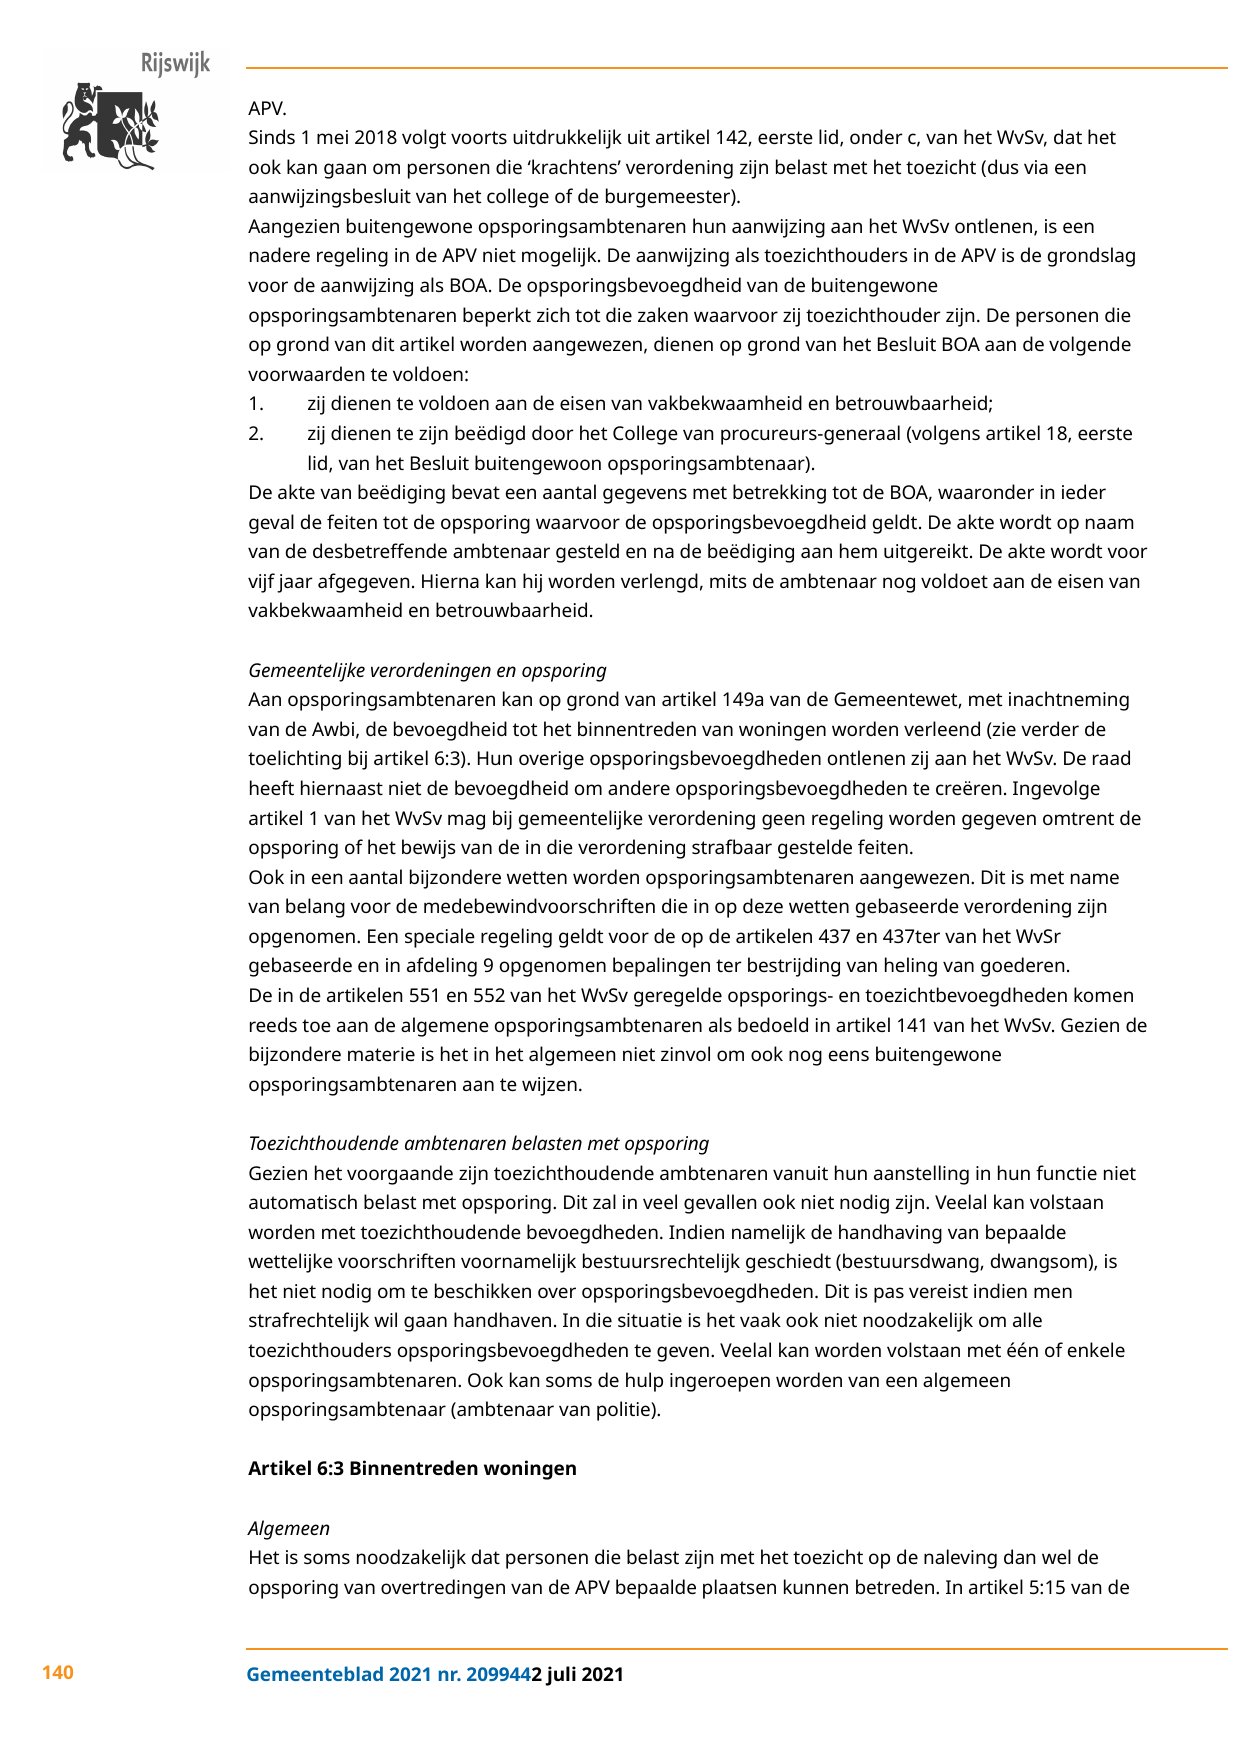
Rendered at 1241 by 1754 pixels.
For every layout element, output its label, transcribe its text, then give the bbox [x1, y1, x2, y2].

text Sinds 1 mei 2018 volgt voorts uitdrukkelijk uit artikel 142, eerste lid, onder c, van het WvSv, dat het ook kan gaan om personen die ‘krachtens’ verordening zijn belast met het toezicht (dus via een aanwijzingsbesluit van het college of de burgemeester). [248, 124, 1152, 209]
text Algemeen [248, 1515, 1152, 1541]
text De akte van beëdiging bevat een aantal gegevens met betrekking tot de BOA, waaronder in ieder geval de feiten tot de opsporing waarvoor de opsporingsbevoegdheid geldt. De akte wordt op naam van de desbetreffende ambtenaar gesteld en na de beëdiging aan hem uitgereikt. De akte wordt voor vijf jaar afgegeven. Hierna kan hij worden verlengd, mits de ambtenaar nog voldoet aan de eisen van vakbekwaamheid en betrouwbaarheid. [248, 479, 1152, 623]
text Het is soms noodzakelijk dat personen die belast zijn met het toezicht op de naleving dan wel de opsporing van overtredingen van de APV bepaalde plaatsen kunnen betreden. In artikel 5:15 van de [248, 1544, 1152, 1600]
text Aan opsporingsambtenaren kan op grond van artikel 149a van de Gemeentewet, met inachtneming van de Awbi, de bevoegdheid tot het binnentreden van woningen worden verleend (zie verder de toelichting bij artikel 6:3). Hun overige opsporingsbevoegdheden ontlenen zij aan het WvSv. De raad heeft hiernaast niet de bevoegdheid om andere opsporingsbevoegdheden te creëren. Ingevolge artikel 1 van het WvSv mag bij gemeentelijke verordening geen regeling worden gegeven omtrent de opsporing of het bewijs van de in die verordening strafbaar gestelde feiten. [248, 686, 1152, 860]
list zij dienen te zijn beëdigd door het College van procureurs-generaal (volgens artikel 18, eerste lid, van het Besluit buitengewoon opsporingsambtenaar). [248, 420, 1152, 476]
text De in de artikelen 551 en 552 van het WvSv geregelde opsporings- en toezichtbevoegdheden komen reeds toe aan de algemene opsporingsambtenaren als bedoeld in artikel 141 van het WvSv. Gezien de bijzondere materie is het in het algemeen niet zinvol om ook nog eens buitengewone opsporingsambtenaren aan te wijzen. [248, 982, 1152, 1097]
text Toezichthoudende ambtenaren belasten met opsporing [248, 1130, 1152, 1156]
text Gemeentelijke verordeningen en opsporing [248, 657, 1152, 683]
picture [41, 47, 231, 172]
list zij dienen te voldoen aan de eisen van vakbekwaamheid en betrouwbaarheid; [248, 391, 1152, 416]
text Gezien het voorgaande zijn toezichthoudende ambtenaren vanuit hun aanstelling in hun functie niet automatisch belast met opsporing. Dit zal in veel gevallen ook niet nodig zijn. Veelal kan volstaan worden met toezichthoudende bevoegdheden. Indien namelijk de handhaving van bepaalde wettelijke voorschriften voornamelijk bestuursrechtelijk geschiedt (bestuursdwang, dwangsom), is het niet nodig om te beschikken over opsporingsbevoegdheden. Dit is pas vereist indien men strafrechtelijk wil gaan handhaven. In die situatie is het vaak ook niet noodzakelijk om alle toezichthouders opsporingsbevoegdheden te geven. Veelal kan worden volstaan met één of enkele opsporingsambtenaren. Ook kan soms de hulp ingeroepen worden van een algemeen opsporingsambtenaar (ambtenaar van politie). [248, 1160, 1152, 1422]
text APV. [248, 95, 1152, 121]
text Ook in een aantal bijzondere wetten worden opsporingsambtenaren aangewezen. Dit is met name van belang voor de medebewindvoorschriften die in op deze wetten gebaseerde verordening zijn opgenomen. Een speciale regeling geldt voor de op de artikelen 437 en 437ter van het WvSr gebaseerde en in afdeling 9 opgenomen bepalingen ter bestrijding van heling van goederen. [248, 864, 1152, 978]
text Aangezien buitengewone opsporingsambtenaren hun aanwijzing aan het WvSv ontlenen, is een nadere regeling in de APV niet mogelijk. De aanwijzing als toezichthouders in de APV is de grondslag voor de aanwijzing als BOA. De opsporingsbevoegdheid van de buitengewone opsporingsambtenaren beperkt zich tot die zaken waarvoor zij toezichthouder zijn. De personen die op grond van dit artikel worden aangewezen, dienen op grond van het Besluit BOA aan de volgende voorwaarden te voldoen: [248, 213, 1152, 387]
text Artikel 6:3 Binnentreden woningen [248, 1456, 1152, 1481]
